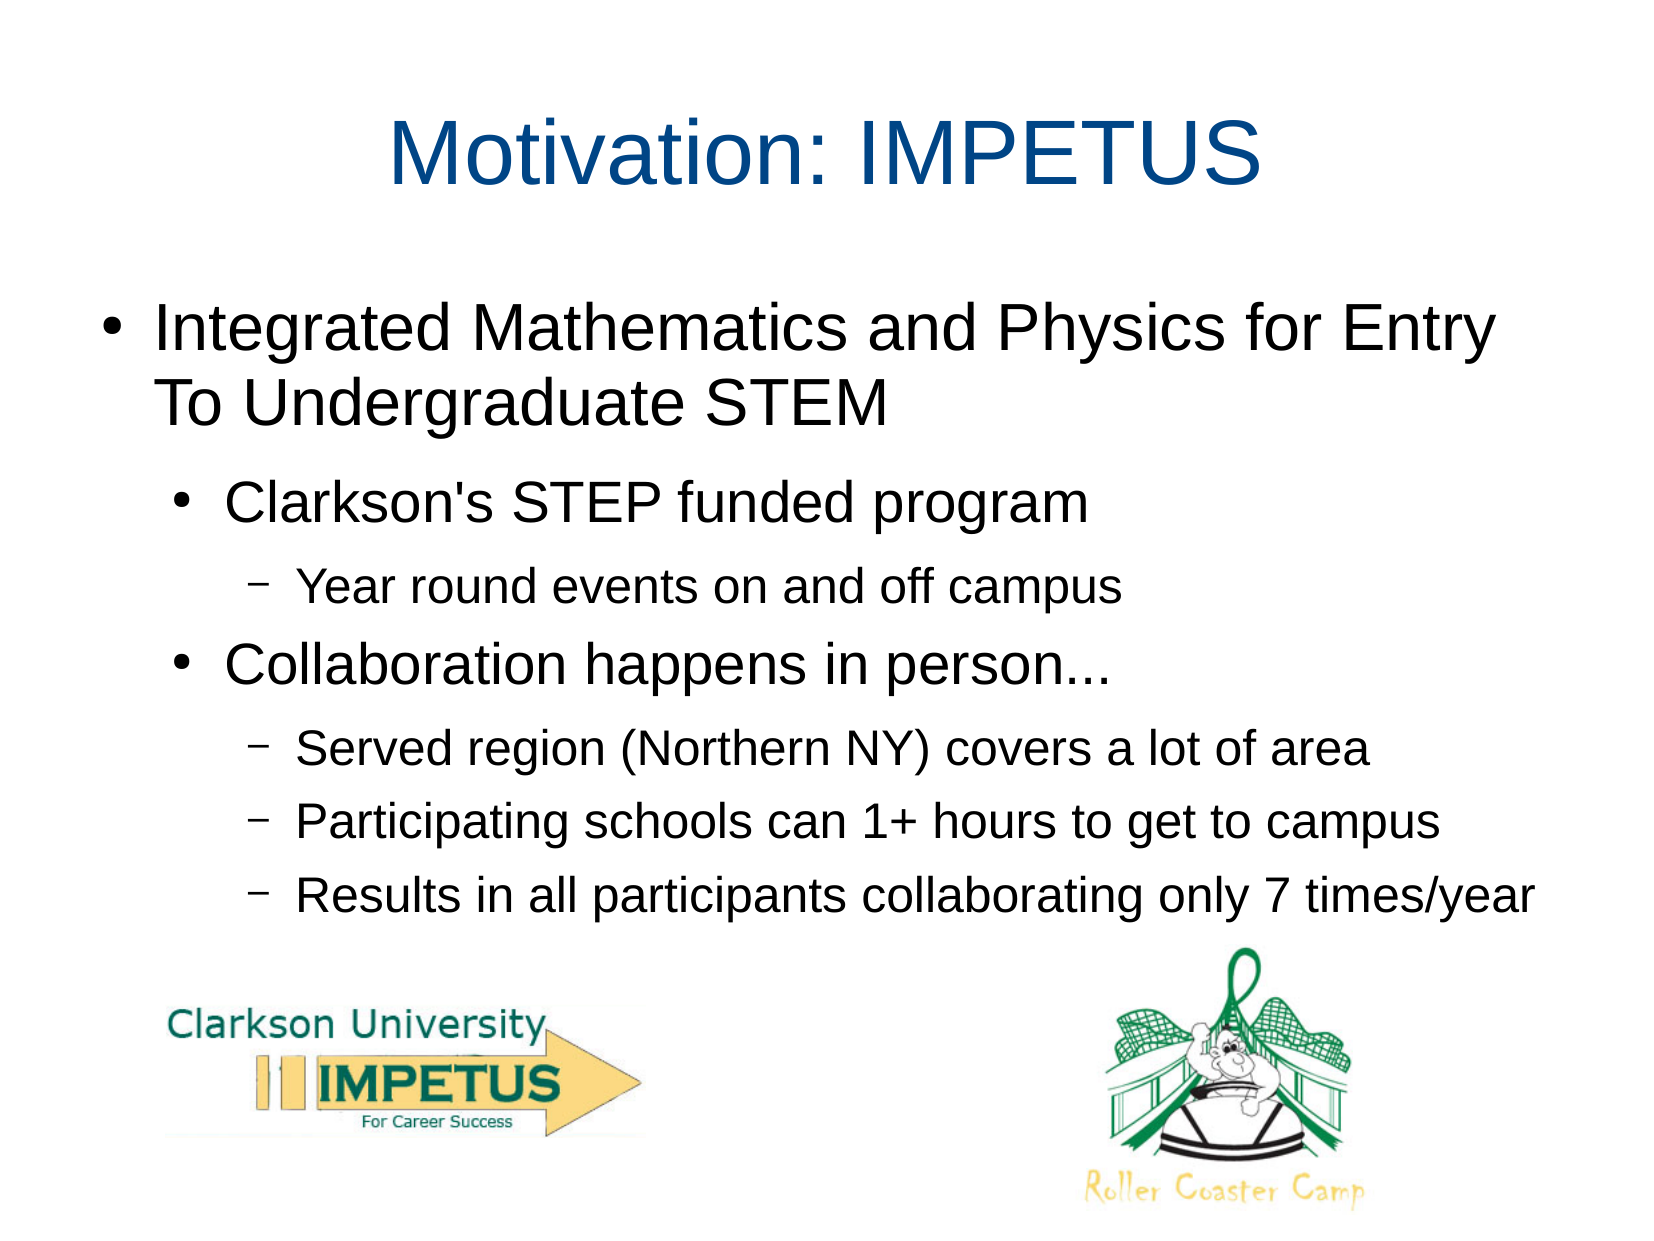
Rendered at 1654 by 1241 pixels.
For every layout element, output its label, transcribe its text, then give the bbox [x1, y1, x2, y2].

title Motivation: IMPETUS [82, 49, 1571, 257]
picture [165, 1004, 646, 1138]
list Integrated Mathematics and Physics for Entry To Undergraduate STEM Clarkson's STEP funded program Year round events on and off campus Collaboration happens in person... Served region (Northern NY) covers a lot of area Participating schools can 1+ hours to get to campus Results in all participants collaborating only 7 times/year [82, 290, 1571, 1109]
picture [1065, 944, 1389, 1216]
